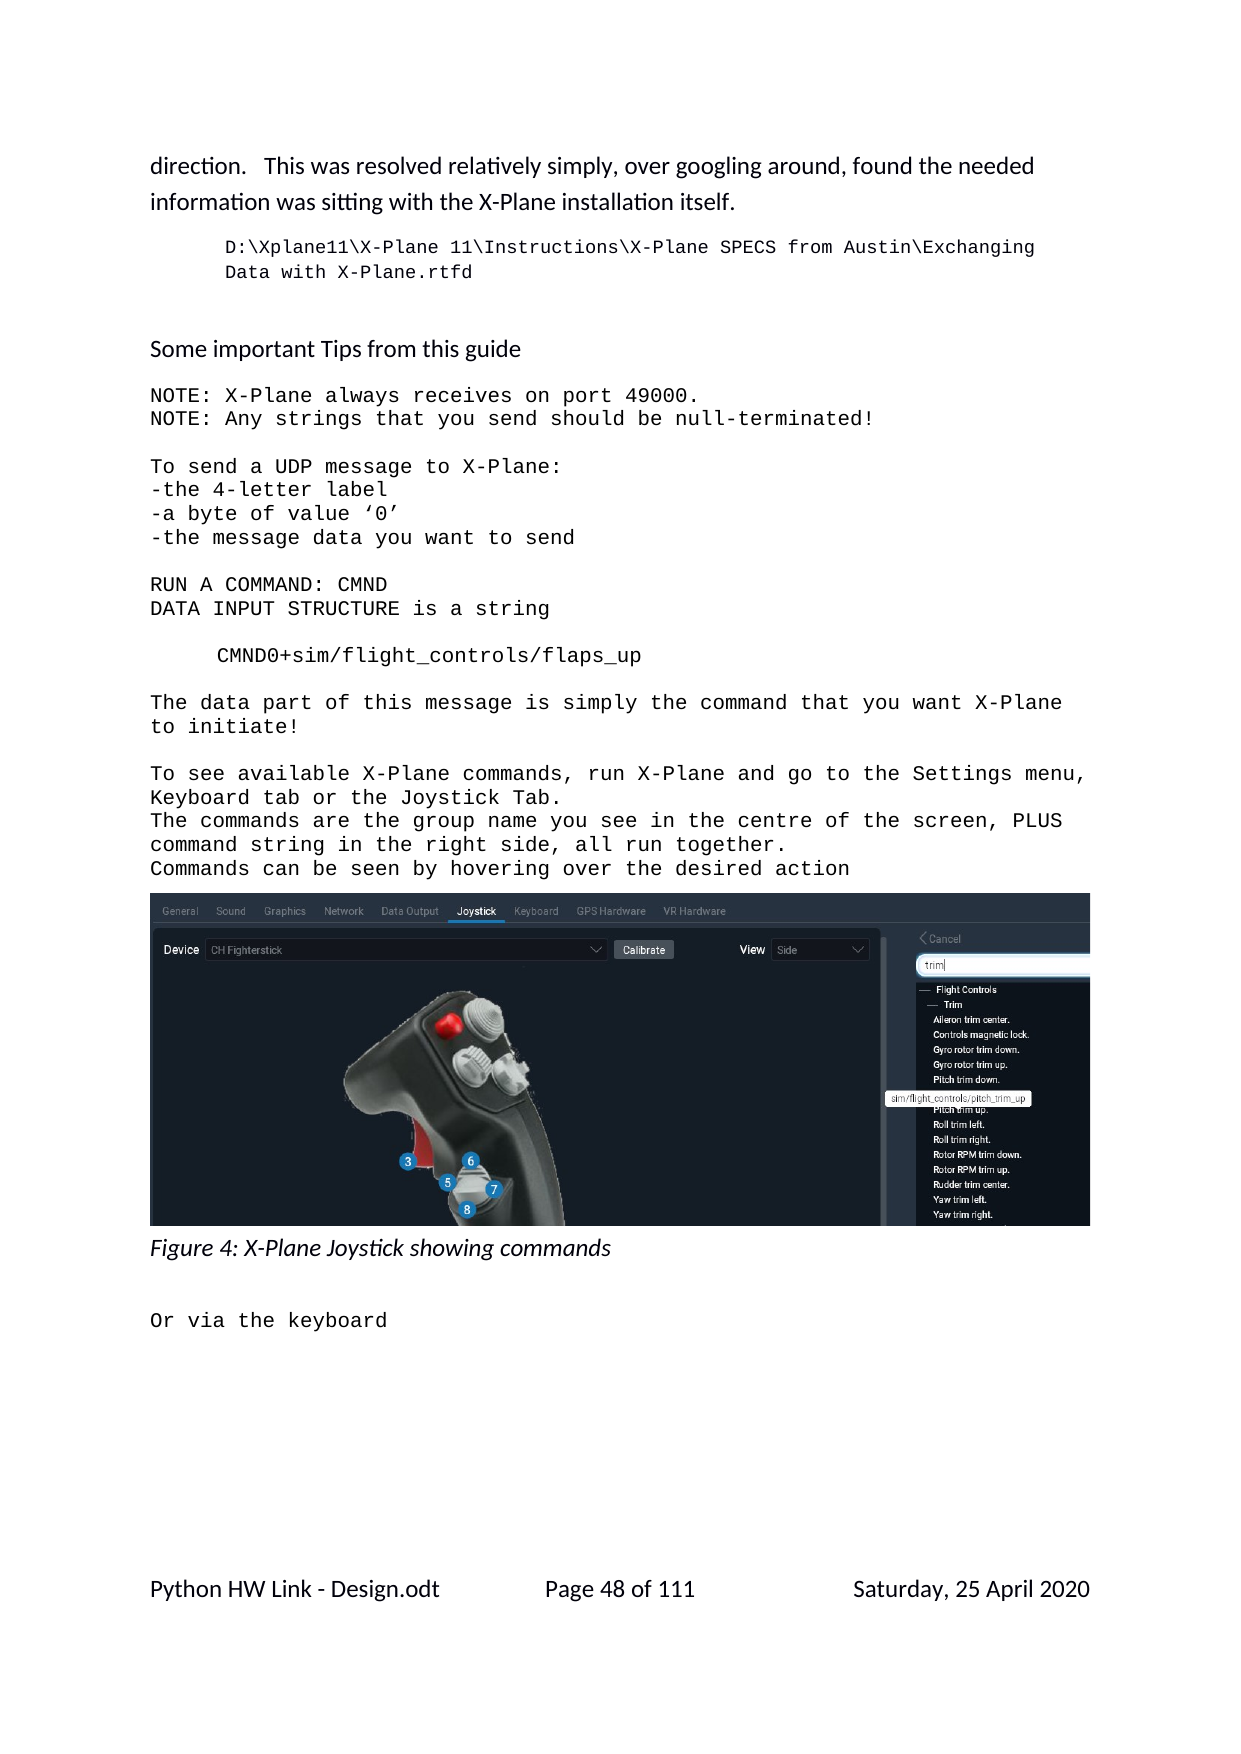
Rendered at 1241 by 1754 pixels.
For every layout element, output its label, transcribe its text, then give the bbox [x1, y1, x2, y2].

text To see available X-Plane commands, run X-Plane and go to the Settings menu, Keyboard tab or the Joystick Tab. [150, 763, 1090, 810]
text D:\Xplane11\X-Plane 11\Instructions\X-Plane SPECS from Austin\Exchanging Data with X-Plane.rtfd [225, 238, 1090, 284]
text DATA INPUT STRUCTURE is a string [150, 598, 1090, 621]
text The data part of this message is simply the command that you want X-Plane to initiate! [150, 692, 1090, 739]
text -the 4-letter label [150, 479, 1090, 503]
text Some important Tips from this guide [150, 334, 1090, 364]
text Figure 4: X-Plane Joystick showing commands [150, 1226, 1090, 1262]
text RUN A COMMAND: CMND [150, 574, 1090, 598]
text Or via the keyboard [150, 1310, 1090, 1333]
text NOTE: Any strings that you send should be null-terminated! [150, 408, 1090, 432]
text -a byte of value ‘0’ [150, 503, 1090, 527]
text direction. This was resolved relatively simply, over googling around, found the needed information was sitting with the X-Plane installation itself. [150, 150, 1090, 217]
text The commands are the group name you see in the centre of the screen, PLUS command string in the right side, all run together. [150, 810, 1090, 858]
text CMND0+sim/flight_controls/flaps_up [150, 645, 1090, 668]
text -the message data you want to send [150, 527, 1090, 550]
text NOTE: X-Plane always receives on port 49000. [150, 385, 1090, 408]
text To send a UDP message to X-Plane: [150, 456, 1090, 479]
picture [150, 893, 1091, 1226]
text Commands can be seen by hovering over the desired action [150, 858, 1090, 881]
